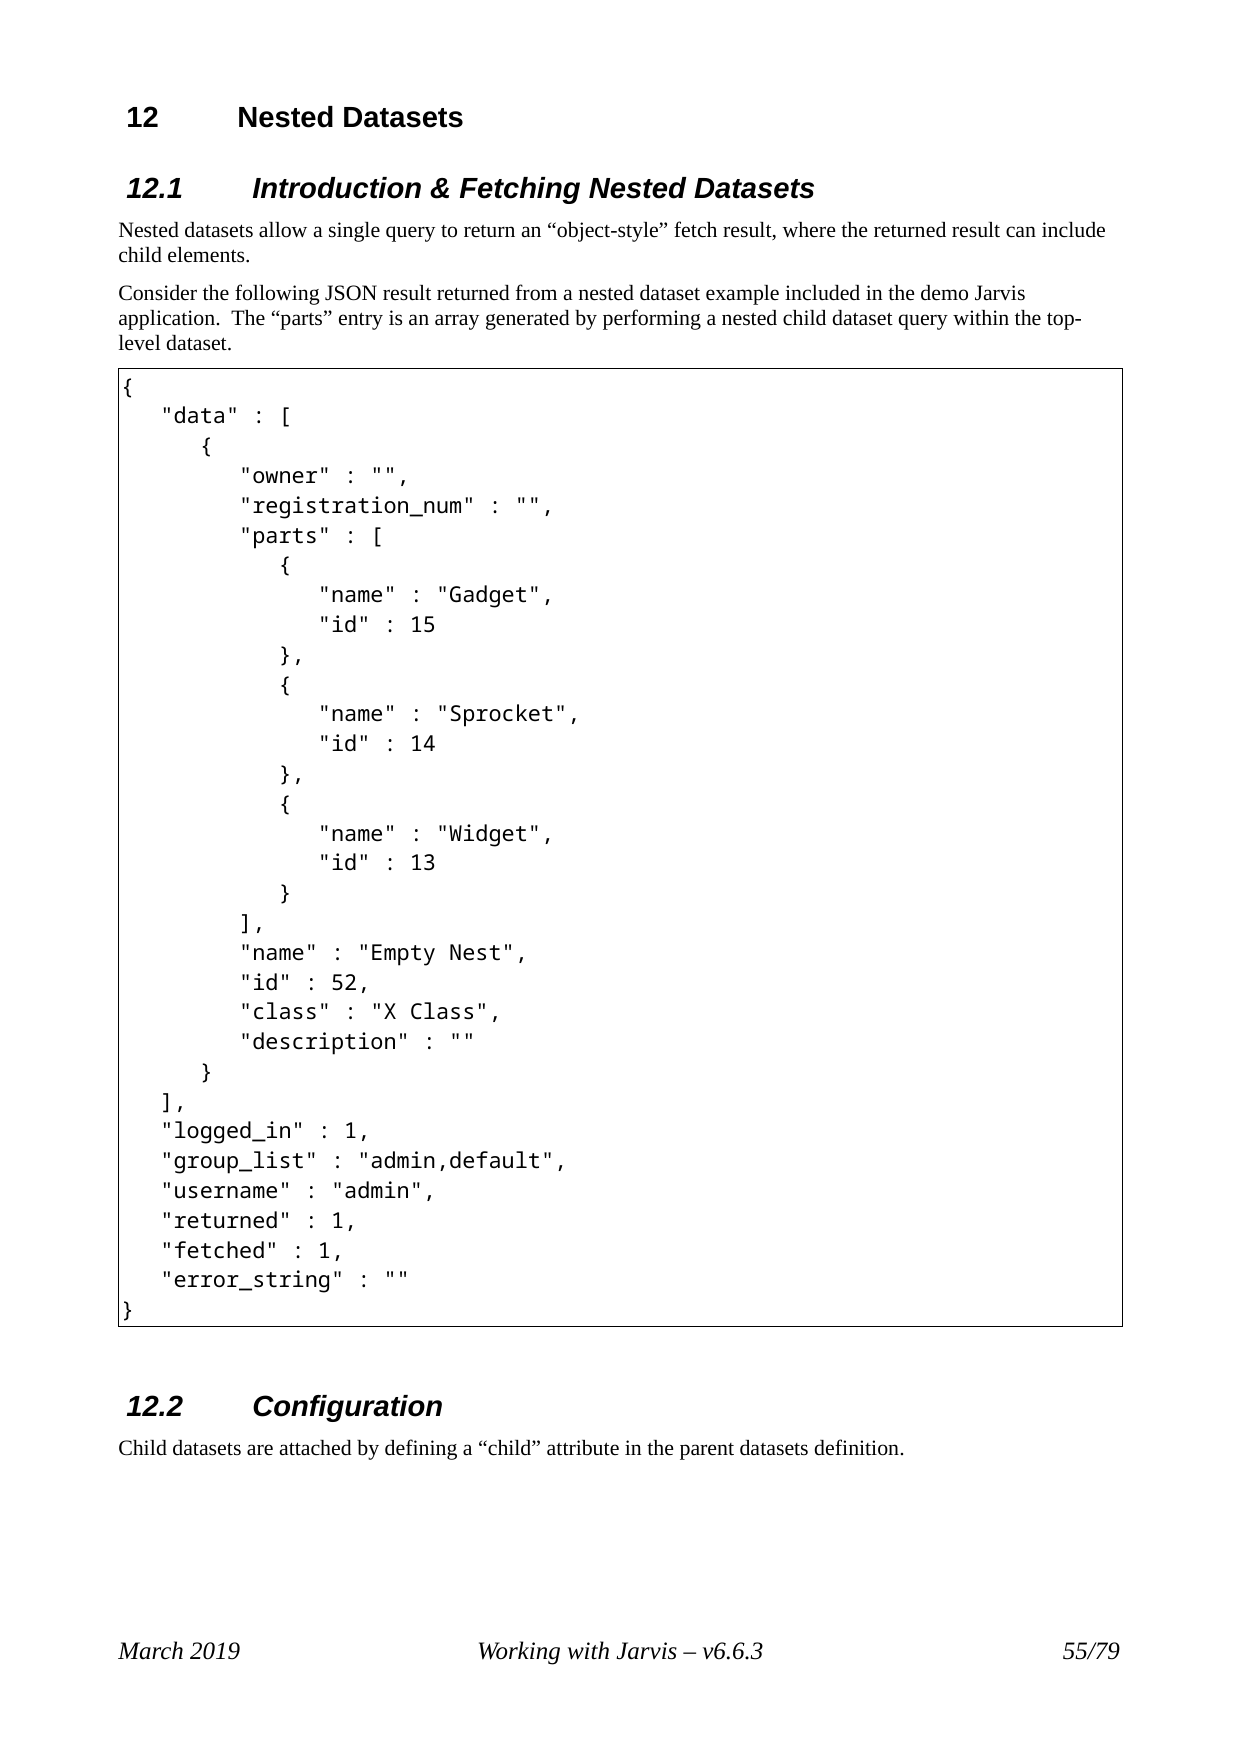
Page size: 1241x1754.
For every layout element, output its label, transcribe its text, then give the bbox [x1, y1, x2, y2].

text Consider the following JSON result returned from a nested dataset example included in the demo Jarvis application. The “parts” entry is an array generated by performing a nested child dataset query within the top-level dataset. [118, 280, 1122, 356]
text "error_string" : "" [119, 1262, 1122, 1292]
text "description" : "" [119, 1023, 1122, 1053]
text "fetched" : 1, [119, 1232, 1122, 1262]
text } [119, 1053, 1122, 1083]
subtitle Nested Datasets [118, 100, 1122, 133]
text { [119, 369, 1122, 398]
subtitle Configuration [118, 1389, 1122, 1423]
text } [119, 874, 1122, 904]
text Child datasets are attached by defining a “child” attribute in the parent datasets definition. [118, 1435, 1122, 1461]
text ], [119, 904, 1122, 934]
text "parts" : [ [119, 517, 1122, 547]
text "owner" : "", [119, 457, 1122, 487]
text { [119, 785, 1122, 815]
text "name" : "Empty Nest", [119, 934, 1122, 964]
text "registration_num" : "", [119, 487, 1122, 517]
text "returned" : 1, [119, 1202, 1122, 1232]
text "id" : 14 [119, 726, 1122, 755]
text "name" : "Sprocket", [119, 696, 1122, 726]
text { [119, 547, 1122, 577]
subtitle Introduction & Fetching Nested Datasets [118, 171, 1122, 204]
text "data" : [ [119, 398, 1122, 428]
text Nested datasets allow a single query to return an “object-style” fetch result, where the returned result can include child elements. [118, 217, 1122, 267]
text "name" : "Widget", [119, 815, 1122, 845]
text }, [119, 755, 1122, 785]
text "username" : "admin", [119, 1172, 1122, 1202]
text "class" : "X Class", [119, 994, 1122, 1023]
text }, [119, 636, 1122, 666]
text "name" : "Gadget", [119, 577, 1122, 606]
text { [119, 666, 1122, 696]
text "logged_in" : 1, [119, 1113, 1122, 1143]
text "id" : 52, [119, 964, 1122, 994]
text "id" : 13 [119, 845, 1122, 874]
text "id" : 15 [119, 606, 1122, 636]
text ], [119, 1083, 1122, 1113]
text { [119, 428, 1122, 457]
text } [119, 1292, 1122, 1326]
text "group_list" : "admin,default", [119, 1143, 1122, 1172]
